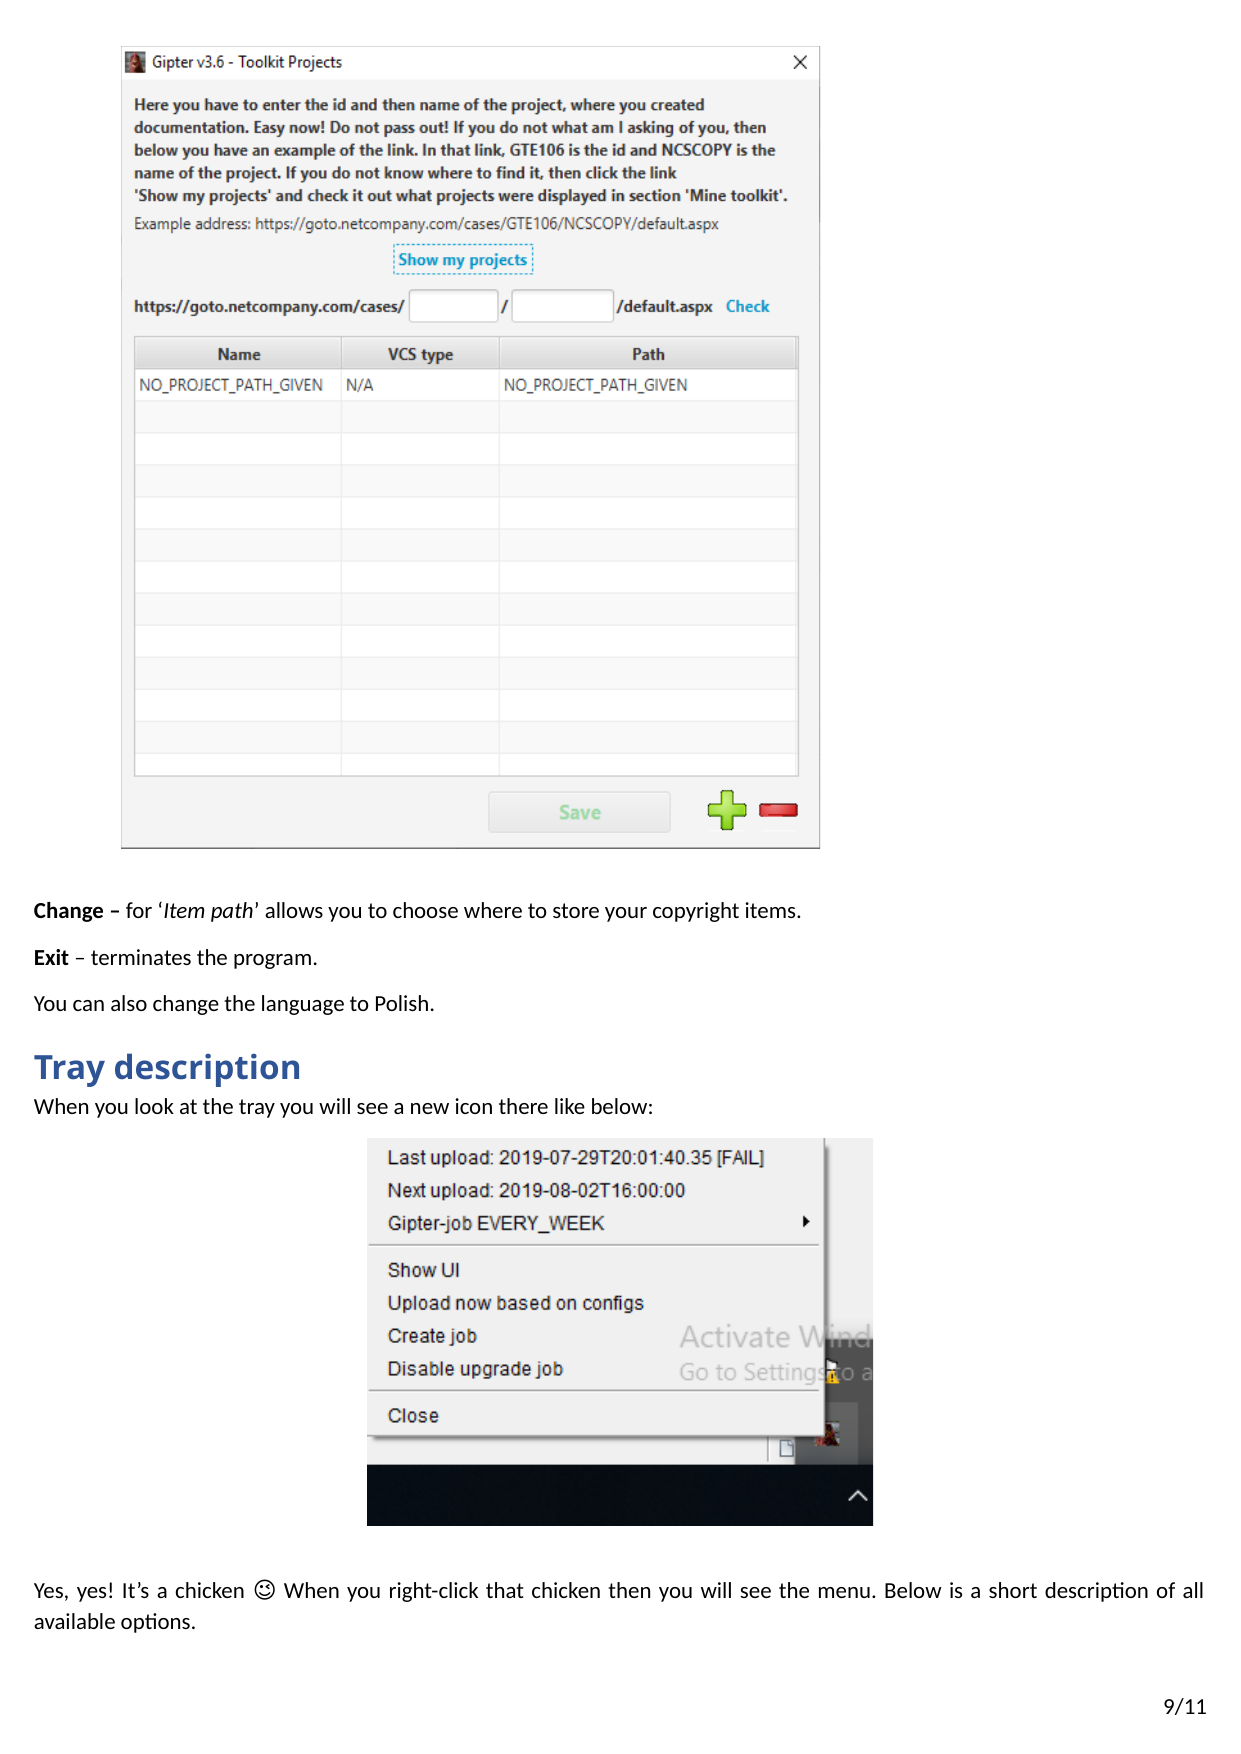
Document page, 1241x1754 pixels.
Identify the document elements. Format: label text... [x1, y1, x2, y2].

text Change – for ‘Item path’ allows you to choose where to store your copyright items. [34, 897, 1207, 924]
text Exit – terminates the program. [34, 943, 1207, 971]
subtitle Tray description [34, 1044, 1207, 1089]
text When you look at the tray you will see a new icon there like below: [34, 1092, 1207, 1120]
text Yes, yes! It’s a chicken 😉 When you right-click that chicken then you will see the menu. Below is a short description of all available options. [34, 1574, 1207, 1635]
picture [367, 1138, 874, 1526]
text You can also change the language to Polish. [34, 989, 1207, 1017]
picture [121, 46, 821, 849]
